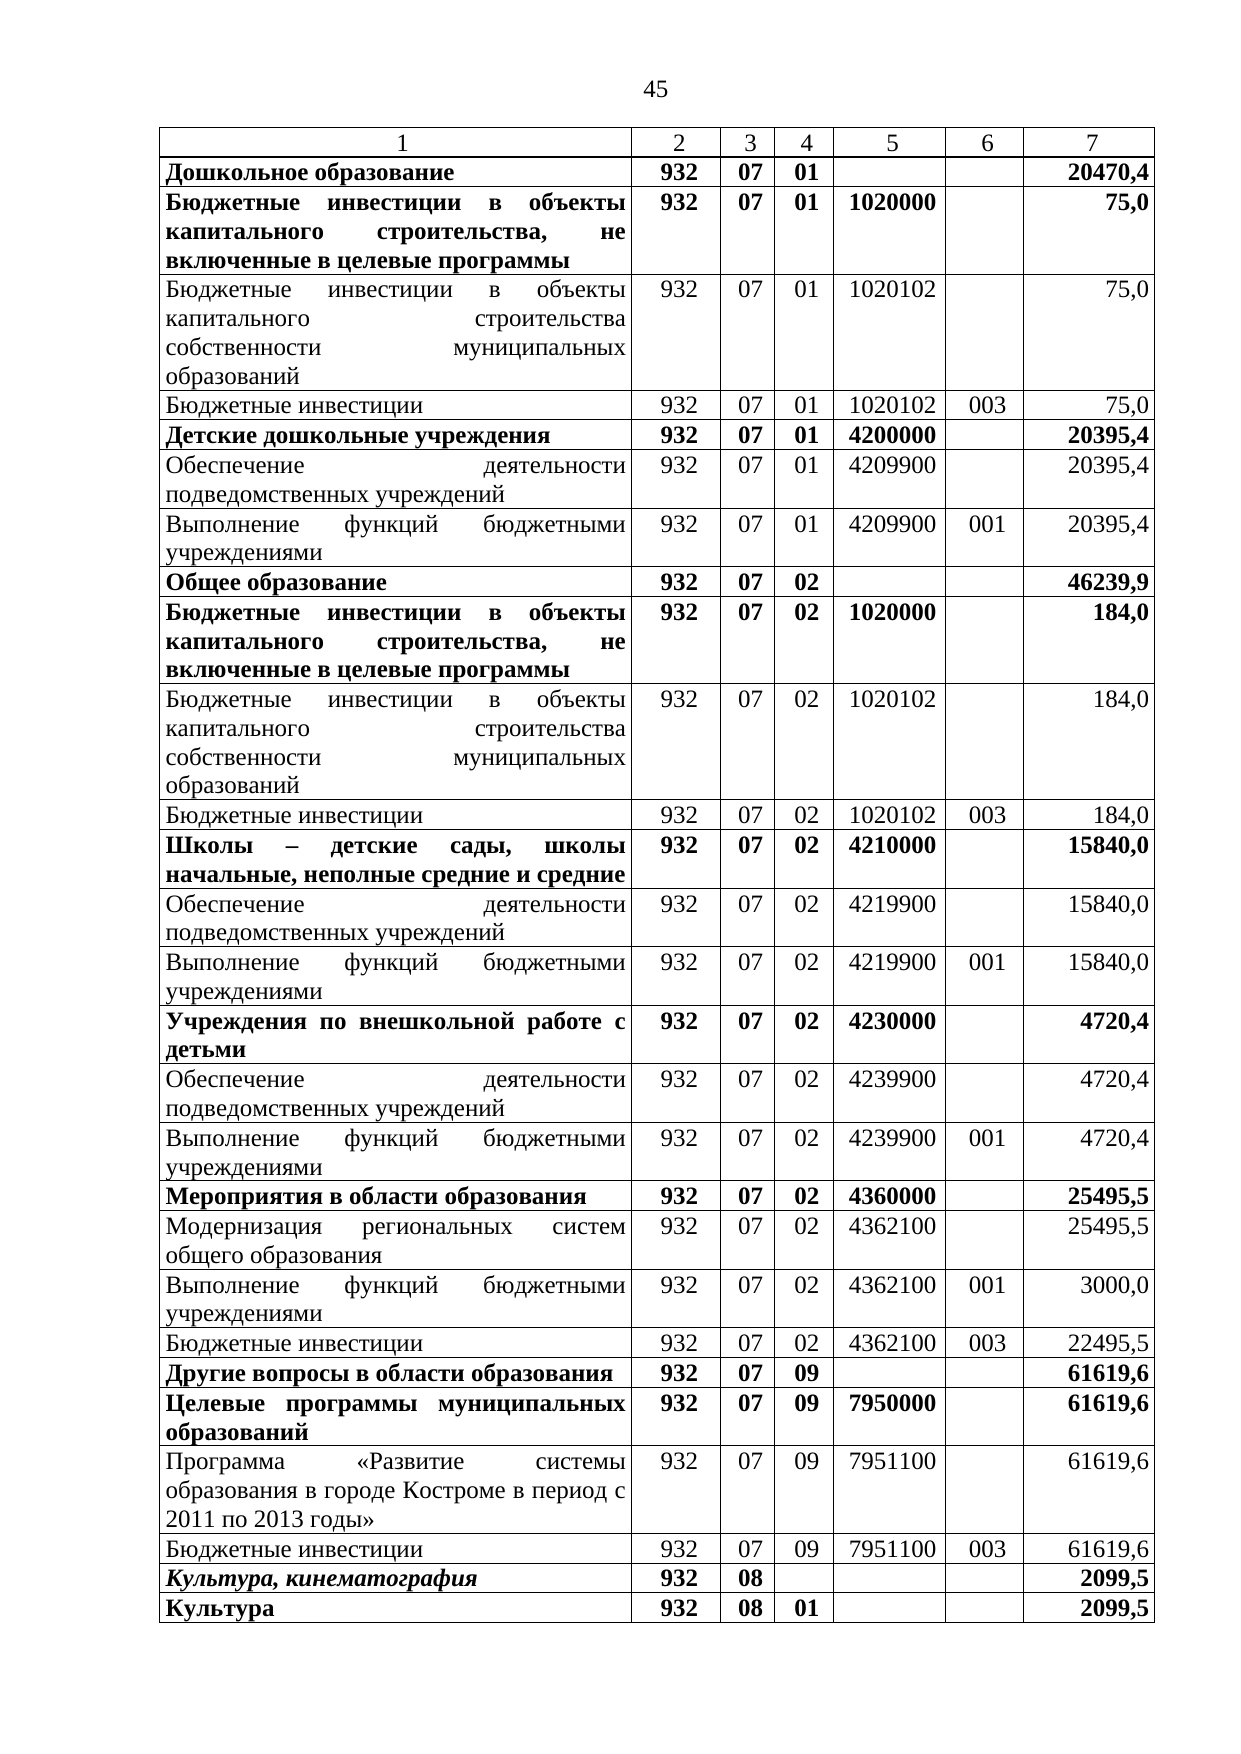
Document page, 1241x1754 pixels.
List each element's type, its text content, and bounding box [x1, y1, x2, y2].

table_cell Выполнение функций бюджетными учреждениями [160, 947, 631, 1005]
table_cell 932 [632, 1534, 720, 1562]
table_cell Модернизация региональных систем общего образования [160, 1211, 631, 1269]
table_cell 932 [632, 889, 720, 946]
table_cell 932 [632, 1064, 720, 1122]
table_cell Выполнение функций бюджетными учреждениями [160, 1123, 631, 1180]
table_cell 09 [775, 1534, 833, 1562]
table_cell Бюджетные инвестиции [160, 391, 631, 419]
table_cell 07 [721, 1270, 774, 1327]
table_cell [1155, 1327, 1200, 1357]
table_cell 932 [632, 509, 720, 566]
table_cell 07 [721, 684, 774, 799]
table_cell 07 [721, 889, 774, 946]
table_cell 75,0 [1024, 187, 1154, 273]
table_cell 75,0 [1024, 391, 1154, 419]
table_cell [1155, 1563, 1200, 1592]
table_cell [1155, 888, 1200, 946]
table_cell 4219900 [834, 947, 945, 1005]
table_cell 932 [632, 391, 720, 419]
table_cell 932 [632, 187, 720, 273]
table_cell 003 [946, 1328, 1023, 1357]
table_cell 184,0 [1024, 597, 1154, 683]
table_cell [1155, 1122, 1200, 1180]
table_cell 4362100 [834, 1270, 945, 1327]
table_cell 61619,6 [1024, 1534, 1154, 1562]
table_cell 15840,0 [1024, 889, 1154, 946]
table_cell [1155, 1387, 1200, 1445]
table_cell 1020000 [834, 597, 945, 683]
table_cell 4360000 [834, 1181, 945, 1210]
table_cell 001 [946, 509, 1023, 566]
table_cell 09 [775, 1388, 833, 1445]
table_cell Выполнение функций бюджетными учреждениями [160, 509, 631, 566]
table_cell Другие вопросы в области образования [160, 1358, 631, 1387]
table_header 5 [834, 128, 945, 156]
table_cell 1020000 [834, 187, 945, 273]
table_cell 20470,4 [1024, 158, 1154, 186]
table_cell 22495,5 [1024, 1328, 1154, 1357]
table_cell 07 [721, 158, 774, 186]
table_cell 4239900 [834, 1064, 945, 1122]
table_cell [1155, 1357, 1200, 1387]
table_cell [946, 1211, 1023, 1269]
table_cell [1155, 1592, 1200, 1622]
table_cell Бюджетные инвестиции в объекты капитального строительства, не включенные в целевые программы [160, 597, 631, 683]
table_cell 02 [775, 1270, 833, 1327]
table_cell [1155, 274, 1200, 389]
table_header 6 [946, 128, 1023, 156]
table_cell 07 [721, 1123, 774, 1180]
table_cell 46239,9 [1024, 567, 1154, 596]
table_cell 7951100 [834, 1446, 945, 1533]
table_cell Культура, кинематография [160, 1564, 631, 1592]
table_cell 02 [775, 567, 833, 596]
table_cell 07 [721, 1328, 774, 1357]
table_cell 932 [632, 158, 720, 186]
table_cell 001 [946, 947, 1023, 1005]
table_cell 4362100 [834, 1328, 945, 1357]
table_cell 932 [632, 1358, 720, 1387]
table_cell Бюджетные инвестиции в объекты капитального строительства, не включенные в целевые программы [160, 187, 631, 273]
table_cell 02 [775, 830, 833, 888]
table_cell 3000,0 [1024, 1270, 1154, 1327]
table_cell 20395,4 [1024, 509, 1154, 566]
table_cell [1155, 1005, 1200, 1063]
table_cell 2099,5 [1024, 1564, 1154, 1592]
table_cell 07 [721, 1358, 774, 1387]
table_cell Обеспечение деятельности подведомственных учреждений [160, 1064, 631, 1122]
table_cell 07 [721, 1388, 774, 1445]
table_cell 20395,4 [1024, 420, 1154, 449]
table_cell [946, 420, 1023, 449]
table_cell 02 [775, 1064, 833, 1122]
table_cell 09 [775, 1446, 833, 1533]
table_cell 09 [775, 1358, 833, 1387]
table_cell [834, 1593, 945, 1622]
table_cell 932 [632, 567, 720, 596]
table_cell 1020102 [834, 684, 945, 799]
table_cell 932 [632, 830, 720, 888]
table_cell [834, 1358, 945, 1387]
table_header 4 [775, 128, 833, 156]
table_cell 932 [632, 450, 720, 508]
table_cell [1155, 1180, 1200, 1210]
table_cell 07 [721, 509, 774, 566]
table_cell 15840,0 [1024, 830, 1154, 888]
table_header 3 [721, 128, 774, 156]
table_cell 07 [721, 420, 774, 449]
table_cell Мероприятия в области образования [160, 1181, 631, 1210]
table_cell 15840,0 [1024, 947, 1154, 1005]
table_cell Учреждения по внешкольной работе с детьми [160, 1006, 631, 1063]
table_cell 1020102 [834, 275, 945, 389]
table_cell 1020102 [834, 391, 945, 419]
table_cell 932 [632, 684, 720, 799]
table_cell [1155, 799, 1200, 829]
table_cell Школы – детские сады, школы начальные, неполные средние и средние [160, 830, 631, 888]
table_cell Общее образование [160, 567, 631, 596]
table_cell 07 [721, 187, 774, 273]
table_cell 003 [946, 391, 1023, 419]
table_cell 02 [775, 1211, 833, 1269]
table_cell 001 [946, 1123, 1023, 1180]
table_cell 7950000 [834, 1388, 945, 1445]
table_cell 20395,4 [1024, 450, 1154, 508]
table_cell 07 [721, 450, 774, 508]
table_cell 01 [775, 1593, 833, 1622]
table_cell 07 [721, 275, 774, 389]
table_cell 003 [946, 1534, 1023, 1562]
table_cell Дошкольное образование [160, 158, 631, 186]
table_cell [1155, 419, 1200, 449]
table_cell 07 [721, 597, 774, 683]
table_cell [946, 889, 1023, 946]
table_cell 02 [775, 684, 833, 799]
table_cell [946, 158, 1023, 186]
table_cell [1155, 1063, 1200, 1122]
table_cell 932 [632, 275, 720, 389]
table_cell 07 [721, 1064, 774, 1122]
table_cell 02 [775, 1328, 833, 1357]
table_cell 01 [775, 391, 833, 419]
table_cell 61619,6 [1024, 1446, 1154, 1533]
table_cell [1155, 1269, 1200, 1327]
table_cell 932 [632, 597, 720, 683]
table_cell Выполнение функций бюджетными учреждениями [160, 1270, 631, 1327]
table_cell 07 [721, 947, 774, 1005]
table_cell 75,0 [1024, 275, 1154, 389]
table_header 1 [160, 128, 631, 156]
table_cell 01 [775, 275, 833, 389]
table_cell Бюджетные инвестиции в объекты капитального строительства собственности муниципальных образований [160, 684, 631, 799]
table_cell Программа «Развитие системы образования в городе Костроме в период с 2011 по 2013 годы» [160, 1446, 631, 1533]
table_cell 01 [775, 420, 833, 449]
table_cell [946, 684, 1023, 799]
table_cell 932 [632, 1593, 720, 1622]
table_cell [946, 1358, 1023, 1387]
table_cell 02 [775, 889, 833, 946]
table_cell 4209900 [834, 450, 945, 508]
table_cell 932 [632, 1564, 720, 1592]
table_cell [1155, 829, 1200, 888]
table_cell 7951100 [834, 1534, 945, 1562]
table_cell 932 [632, 1211, 720, 1269]
table_cell 07 [721, 1446, 774, 1533]
table_cell 01 [775, 158, 833, 186]
table_cell [1155, 566, 1200, 596]
table_cell 4230000 [834, 1006, 945, 1063]
table_cell 4239900 [834, 1123, 945, 1180]
table_cell 4200000 [834, 420, 945, 449]
table_cell [946, 567, 1023, 596]
table_cell [1155, 390, 1200, 419]
table_cell 184,0 [1024, 684, 1154, 799]
table_cell 2099,5 [1024, 1593, 1154, 1622]
table_cell Обеспечение деятельности подведомственных учреждений [160, 450, 631, 508]
table_cell 4362100 [834, 1211, 945, 1269]
table_cell [946, 1388, 1023, 1445]
table_cell Детские дошкольные учреждения [160, 420, 631, 449]
table_cell 4720,4 [1024, 1064, 1154, 1122]
table_cell [946, 275, 1023, 389]
table_header [1155, 127, 1200, 156]
table_cell 07 [721, 1534, 774, 1562]
table_cell 01 [775, 509, 833, 566]
table_cell [834, 1564, 945, 1592]
table_cell 07 [721, 1181, 774, 1210]
table_cell [1155, 1533, 1200, 1562]
table_cell 932 [632, 420, 720, 449]
table_cell Бюджетные инвестиции в объекты капитального строительства собственности муниципальных образований [160, 275, 631, 389]
table_cell 01 [775, 187, 833, 273]
table_cell 07 [721, 567, 774, 596]
table_header 7 [1024, 128, 1154, 156]
table_cell 01 [775, 450, 833, 508]
table_cell 02 [775, 597, 833, 683]
table_cell [946, 597, 1023, 683]
table_cell 4219900 [834, 889, 945, 946]
table_cell 07 [721, 800, 774, 829]
table_cell 4209900 [834, 509, 945, 566]
table_cell 932 [632, 800, 720, 829]
table_cell 25495,5 [1024, 1181, 1154, 1210]
table_cell 08 [721, 1593, 774, 1622]
table_cell [1155, 186, 1200, 273]
table_cell 61619,6 [1024, 1358, 1154, 1387]
table_cell Культура [160, 1593, 631, 1622]
table_cell [946, 1064, 1023, 1122]
table_cell [946, 450, 1023, 508]
table_cell 02 [775, 800, 833, 829]
table_cell Обеспечение деятельности подведомственных учреждений [160, 889, 631, 946]
table_cell [1155, 508, 1200, 566]
table_cell [1155, 156, 1200, 186]
table_cell [1155, 596, 1200, 683]
table_cell [1155, 1445, 1200, 1533]
table_cell [946, 1593, 1023, 1622]
table_cell 25495,5 [1024, 1211, 1154, 1269]
table_cell [1155, 1210, 1200, 1269]
table_cell Бюджетные инвестиции [160, 1328, 631, 1357]
table_cell [946, 187, 1023, 273]
table_cell 07 [721, 391, 774, 419]
table_cell 1020102 [834, 800, 945, 829]
table_cell [946, 830, 1023, 888]
table_header 2 [632, 128, 720, 156]
table_cell 02 [775, 1123, 833, 1180]
table_cell 932 [632, 947, 720, 1005]
table_cell [1155, 683, 1200, 799]
table_cell Бюджетные инвестиции [160, 800, 631, 829]
table_cell [946, 1181, 1023, 1210]
table_cell 61619,6 [1024, 1388, 1154, 1445]
table_cell [946, 1564, 1023, 1592]
table_cell [834, 567, 945, 596]
table_cell 932 [632, 1270, 720, 1327]
table_cell 932 [632, 1388, 720, 1445]
table_cell 07 [721, 1211, 774, 1269]
table_cell 02 [775, 1181, 833, 1210]
table_cell 4210000 [834, 830, 945, 888]
table_cell 08 [721, 1564, 774, 1592]
table_cell 4720,4 [1024, 1123, 1154, 1180]
table_cell [1155, 946, 1200, 1005]
table_cell 02 [775, 947, 833, 1005]
table_cell [946, 1446, 1023, 1533]
table_cell 07 [721, 830, 774, 888]
table_cell 07 [721, 1006, 774, 1063]
table_cell [834, 158, 945, 186]
table_cell [1155, 449, 1200, 508]
table_cell Бюджетные инвестиции [160, 1534, 631, 1562]
table_cell 932 [632, 1123, 720, 1180]
table_cell 932 [632, 1181, 720, 1210]
table_cell 932 [632, 1446, 720, 1533]
table_cell 001 [946, 1270, 1023, 1327]
table_cell [946, 1006, 1023, 1063]
table_cell 932 [632, 1006, 720, 1063]
table_cell 932 [632, 1328, 720, 1357]
table_cell 02 [775, 1006, 833, 1063]
table_cell 184,0 [1024, 800, 1154, 829]
table_cell 003 [946, 800, 1023, 829]
table_cell [775, 1564, 833, 1592]
table_cell Целевые программы муниципальных образований [160, 1388, 631, 1445]
table_cell 4720,4 [1024, 1006, 1154, 1063]
